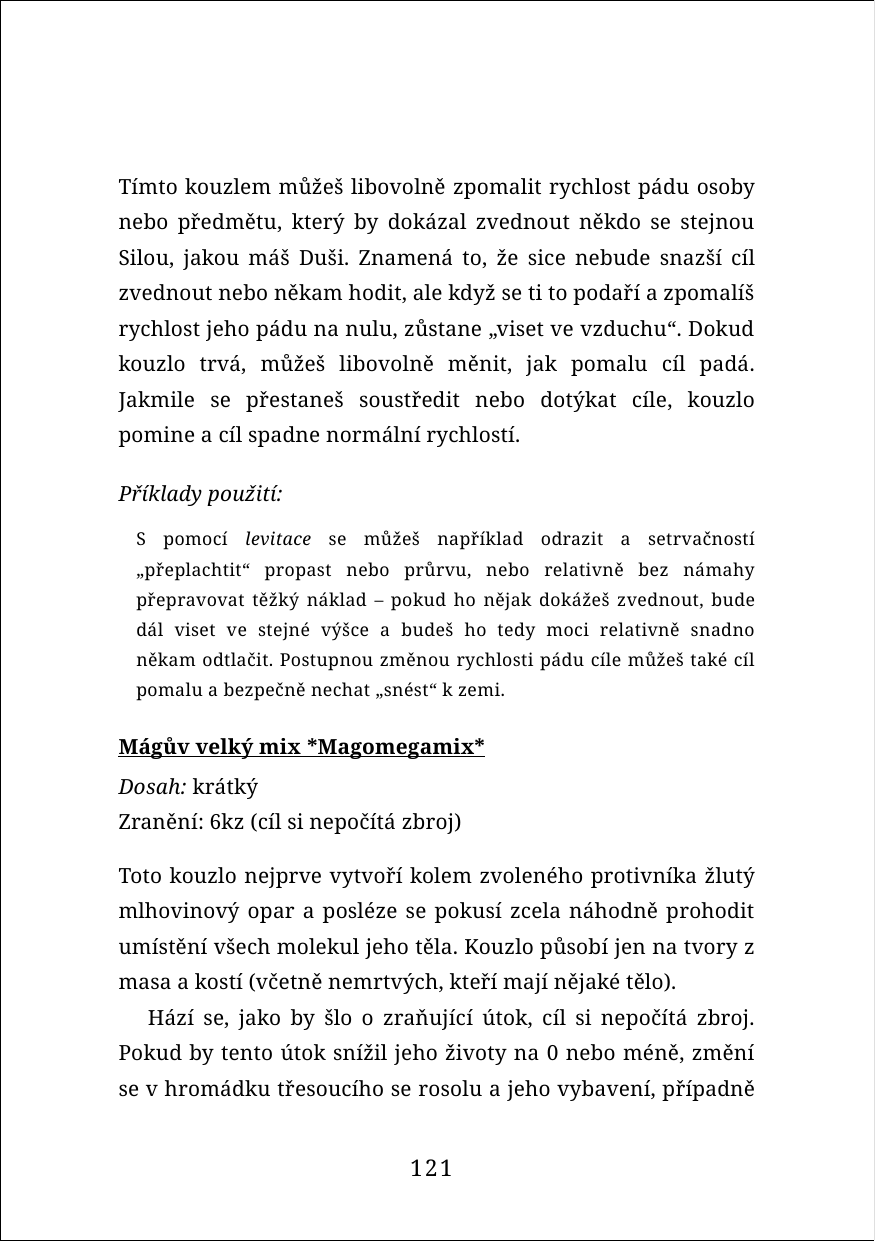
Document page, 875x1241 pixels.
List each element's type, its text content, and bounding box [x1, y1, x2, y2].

text S pomocí levitace se můžeš například odrazit a setrvačností „přeplachtit“ propast nebo průrvu, nebo relativně bez námahy přepravovat těžký náklad – pokud ho nějak dokážeš zvednout, bude dál viset ve stejné výšce a budeš ho tedy moci relativně snadno někam odtlačit. Postupnou změnou rychlosti pádu cíle můžeš také cíl pomalu a bezpečně nechat „snést“ k zemi. [136, 527, 756, 702]
subtitle Mágův velký mix *Magomegamix* [118, 732, 756, 760]
text Tímto kouzlem můžeš libovolně zpomalit rychlost pádu osoby nebo předmětu, který by dokázal zvednout někdo se stejnou Silou, jakou máš Duši. Znamená to, že sice nebude snazší cíl zvednout nebo někam hodit, ale když se ti to podaří a zpomalíš rychlost jeho pádu na nulu, zůstane „viset ve vzduchu“. Dokud kouzlo trvá, můžeš libovolně měnit, jak pomalu cíl padá. Jakmile se přestaneš soustředit nebo dotýkat cíle, kouzlo pomine a cíl spadne normální rychlostí. [118, 172, 756, 449]
text Dosah: krátký Zranění: 6kz (cíl si nepočítá zbroj) [118, 772, 756, 836]
text Příklady použití: [118, 479, 756, 508]
text Toto kouzlo nejprve vytvoří kolem zvoleného protivníka žlutý mlhovinový opar a posléze se pokusí zcela náhodně prohodit umístění všech molekul jeho těla. Kouzlo působí jen na tvory z masa a kostí (včetně nemrtvých, kteří mají nějaké tělo). Hází se, jako by šlo o zraňující útok, cíl si nepočítá zbroj. Pokud by tento útok snížil jeho životy na 0 nebo méně, změní se v hromádku třesoucího se rosolu a jeho vybavení, případně [118, 861, 756, 1102]
